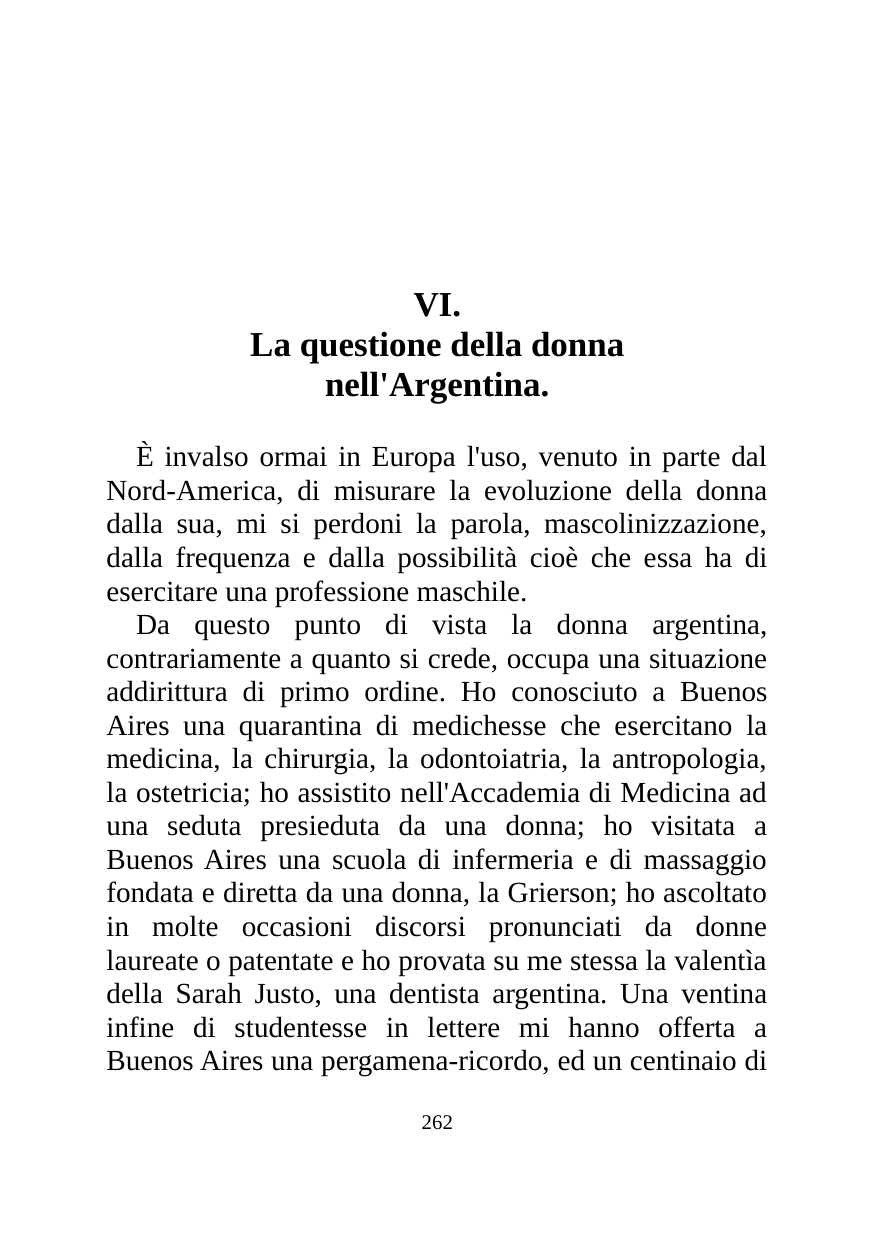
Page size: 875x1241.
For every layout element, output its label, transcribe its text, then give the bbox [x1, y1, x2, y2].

subtitle VI. La questione della donna nell'Argentina. [106, 283, 768, 404]
text È invalso ormai in Europa l'uso, venuto in parte dal Nord-America, di misurare la evoluzione della donna dalla sua, mi si perdoni la parola, mascolinizzazione, dalla frequenza e dalla possibilità cioè che essa ha di esercitare una professione maschile. [106, 439, 768, 607]
text Da questo punto di vista la donna argentina, contrariamente a quanto si crede, occupa una situazione addirittura di primo ordine. Ho conosciuto a Buenos Aires una quarantina di medichesse che esercitano la medicina, la chirurgia, la odontoiatria, la antropologia, la ostetricia; ho assistito nell'Accademia di Medicina ad una seduta presieduta da una donna; ho visitata a Buenos Aires una scuola di infermeria e di massaggio fondata e diretta da una donna, la Grierson; ho ascoltato in molte occasioni discorsi pronunciati da donne laureate o patentate e ho provata su me stessa la valentìa della Sarah Justo, una dentista argentina. Una ventina infine di studentesse in lettere mi hanno offerta a Buenos Aires una pergamena-ricordo, ed un centinaio di [106, 607, 768, 1077]
